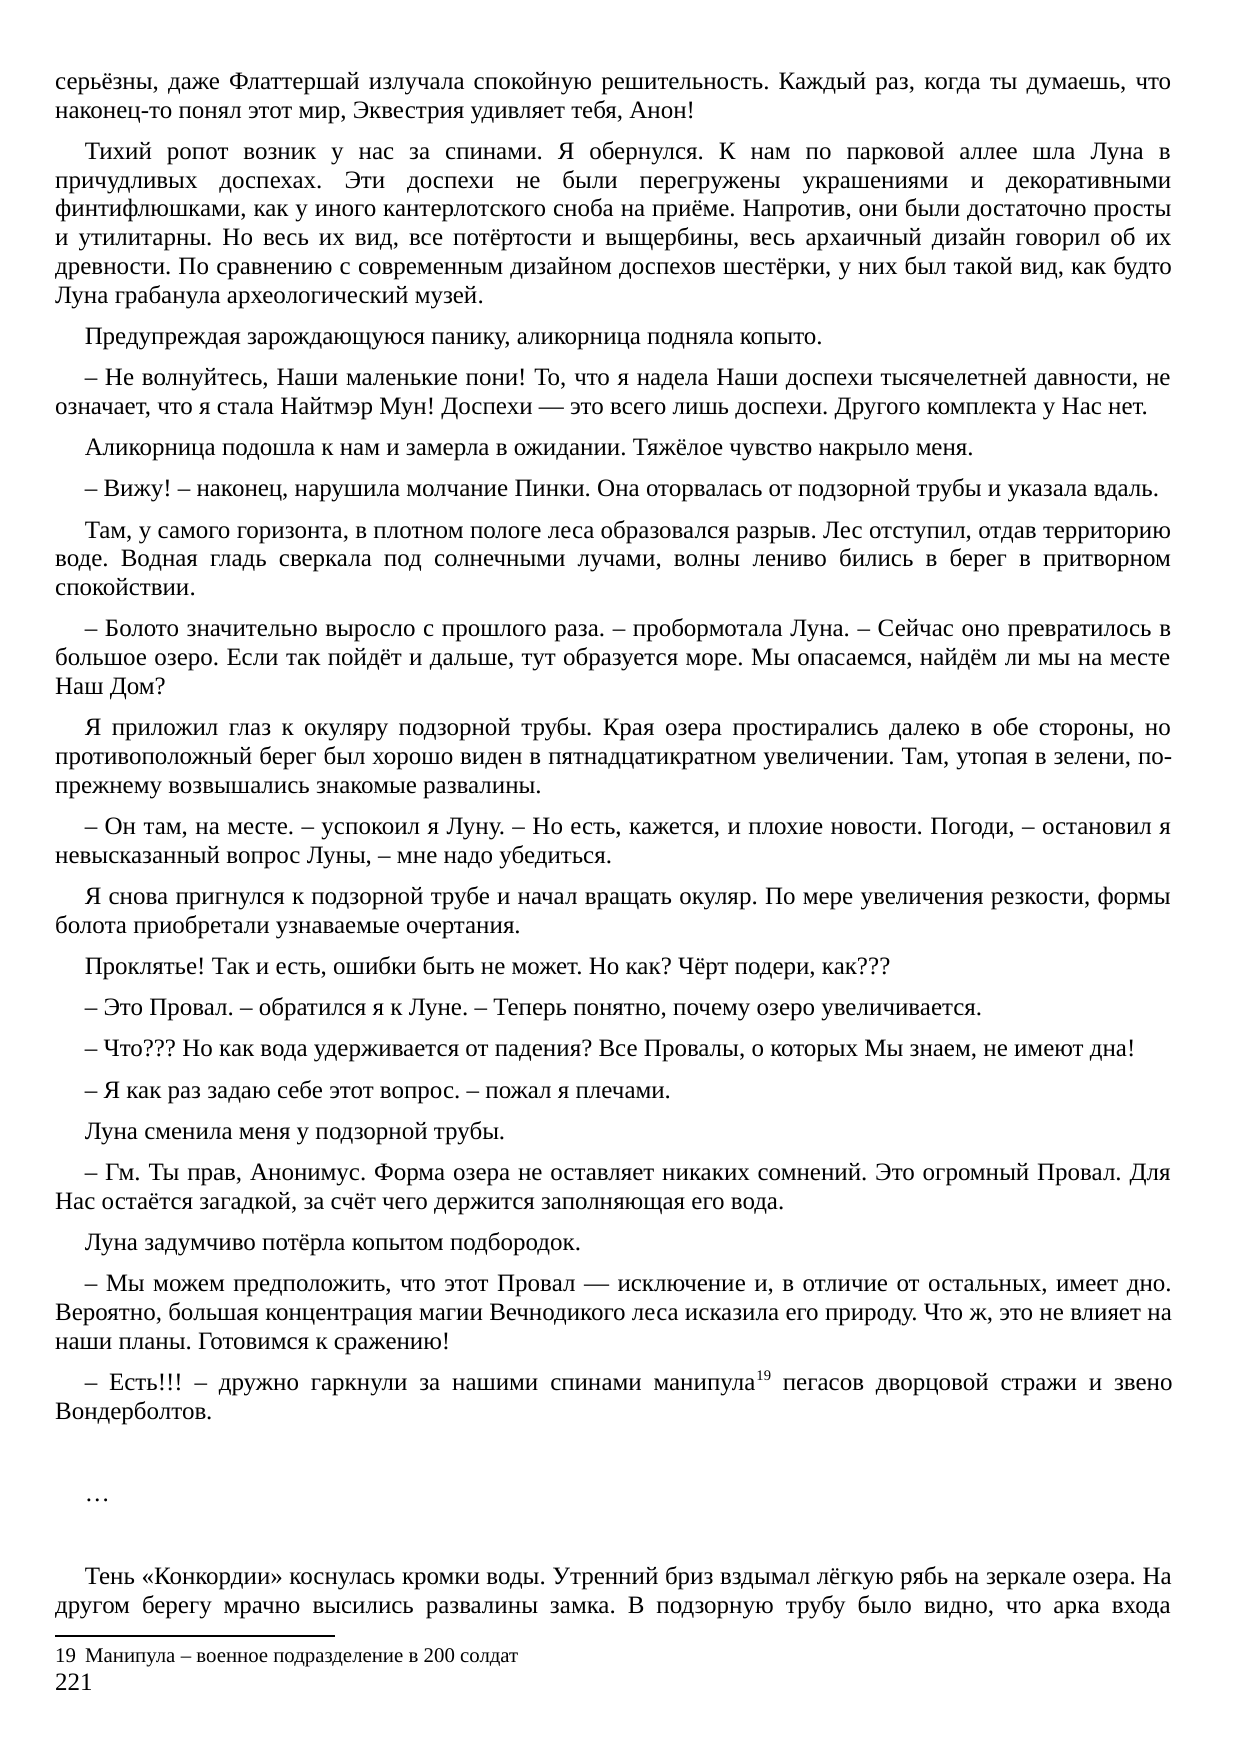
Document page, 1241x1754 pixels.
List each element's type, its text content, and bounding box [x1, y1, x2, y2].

text – Вижу! – наконец, нарушила молчание Пинки. Она оторвалась от подзорной трубы и указала вдаль. [55, 473, 1173, 502]
text – Он там, на месте. – успокоил я Луну. – Но есть, кажется, и плохие новости. Погоди, – остановил я невысказанный вопрос Луны, – мне надо убедиться. [55, 811, 1173, 868]
text – Не волнуйтесь, Наши маленькие пони! То, что я надела Наши доспехи тысячелетней давности, не означает, что я стала Найтмэр Мун! Доспехи — это всего лишь доспехи. Другого комплекта у Нас нет. [55, 362, 1173, 420]
text Луна сменила меня у подзорной трубы. [55, 1116, 1173, 1145]
text – Мы можем предположить, что этот Провал — исключение и, в отличие от остальных, имеет дно. Вероятно, большая концентрация магии Вечнодикого леса исказила его природу. Что ж, это не влияет на наши планы. Готовимся к сражению! [55, 1268, 1173, 1355]
text … [55, 1478, 1173, 1507]
text серьёзны, даже Флаттершай излучала спокойную решительность. Каждый раз, когда ты думаешь, что наконец-то понял этот мир, Эквестрия удивляет тебя, Анон! [55, 66, 1173, 123]
text Тень «Конкордии» коснулась кромки воды. Утренний бриз вздымал лёгкую рябь на зеркале озера. На другом берегу мрачно высились развалины замка. В подзорную трубу было видно, что арка входа [55, 1561, 1173, 1618]
text Луна задумчиво потёрла копытом подбородок. [55, 1227, 1173, 1256]
text – Я как раз задаю себе этот вопрос. – пожал я плечами. [55, 1075, 1173, 1103]
text – Болото значительно выросло с прошлого раза. – пробормотала Луна. – Сейчас оно превратилось в большое озеро. Если так пойдёт и дальше, тут образуется море. Мы опасаемся, найдём ли мы на месте Наш Дом? [55, 613, 1173, 700]
text Проклятье! Так и есть, ошибки быть не может. Но как? Чёрт подери, как??? [55, 951, 1173, 980]
text Предупреждая зарождающуюся панику, аликорница подняла копыто. [55, 321, 1173, 350]
text Там, у самого горизонта, в плотном пологе леса образовался разрыв. Лес отступил, отдав территорию воде. Водная гладь сверкала под солнечными лучами, волны лениво бились в берег в притворном спокойствии. [55, 515, 1173, 601]
text – Гм. Ты прав, Анонимус. Форма озера не оставляет никаких сомнений. Это огромный Провал. Для Нас остаётся загадкой, за счёт чего держится заполняющая его вода. [55, 1157, 1173, 1215]
text Я приложил глаз к окуляру подзорной трубы. Края озера простирались далеко в обе стороны, но противоположный берег был хорошо виден в пятнадцатикратном увеличении. Там, утопая в зелени, по-прежнему возвышались знакомые развалины. [55, 712, 1173, 798]
text – Что??? Но как вода удерживается от падения? Все Провалы, о которых Мы знаем, не имеют дна! [55, 1033, 1173, 1062]
text Манипула – военное подразделение в 200 солдат [55, 1642, 1173, 1667]
text Тихий ропот возник у нас за спинами. Я обернулся. К нам по парковой аллее шла Луна в причудливых доспехах. Эти доспехи не были перегружены украшениями и декоративными финтифлюшками, как у иного кантерлотского сноба на приёме. Напротив, они были достаточно просты и утилитарны. Но весь их вид, все потёртости и выщербины, весь архаичный дизайн говорил об их древности. По сравнению с современным дизайном доспехов шестёрки, у них был такой вид, как будто Луна грабанула археологический музей. [55, 136, 1173, 308]
text Я снова пригнулся к подзорной трубе и начал вращать окуляр. По мере увеличения резкости, формы болота приобретали узнаваемые очертания. [55, 881, 1173, 938]
text Аликорница подошла к нам и замерла в ожидании. Тяжёлое чувство накрыло меня. [55, 432, 1173, 461]
text – Это Провал. – обратился я к Луне. – Теперь понятно, почему озеро увеличивается. [55, 992, 1173, 1021]
text – Есть!!! – дружно гаркнули за нашими спинами манипула пегасов дворцовой стражи и звено Вондерболтов. [55, 1367, 1173, 1425]
